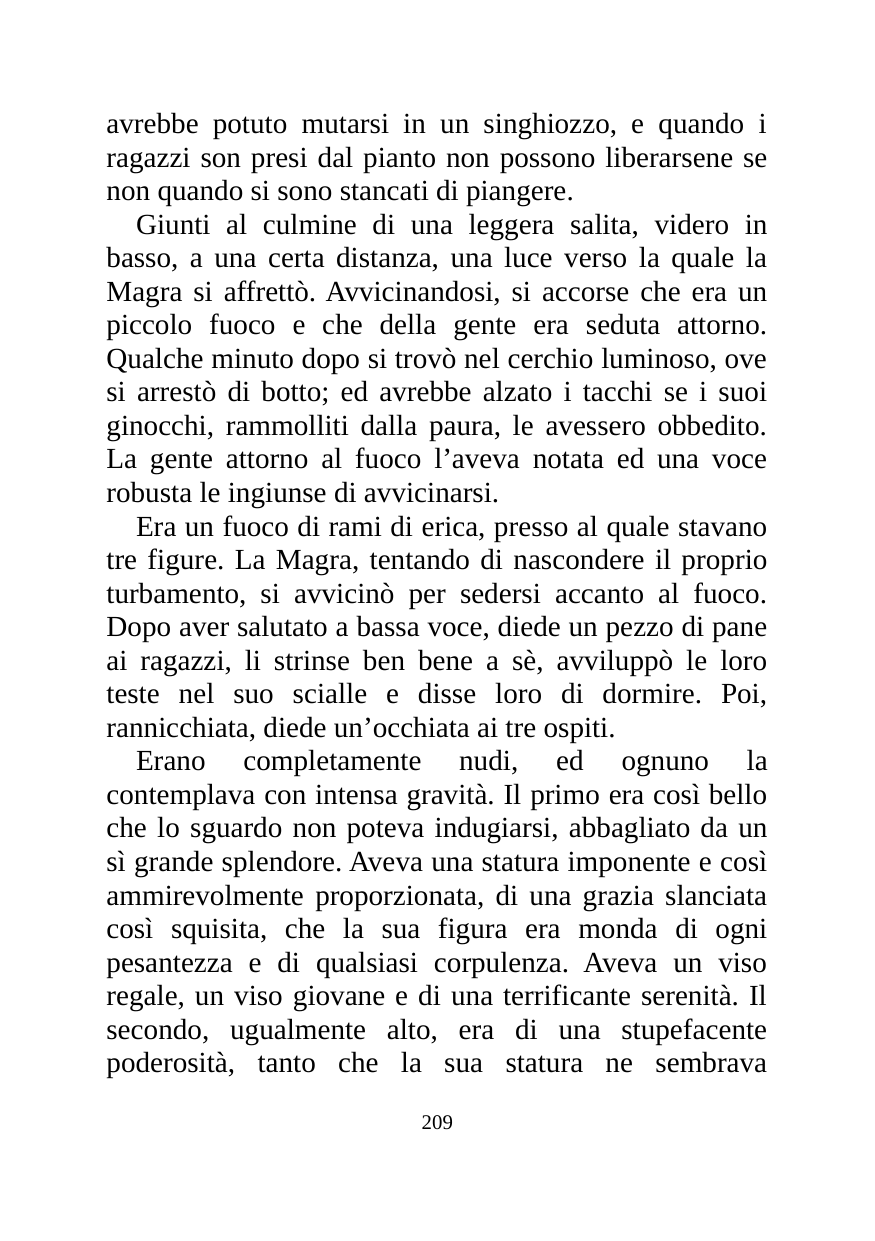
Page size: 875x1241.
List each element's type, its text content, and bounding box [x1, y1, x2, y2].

text Era un fuoco di rami di erica, presso al quale stavano tre figure. La Magra, tentando di nascondere il proprio turbamento, si avvicinò per sedersi accanto al fuoco. Dopo aver salutato a bassa voce, diede un pezzo di pane ai ragazzi, li strinse ben bene a sè, avviluppò le loro teste nel suo scialle e disse loro di dormire. Poi, rannicchiata, diede un’occhiata ai tre ospiti. [106, 509, 768, 743]
text avrebbe potuto mutarsi in un singhiozzo, e quando i ragazzi son presi dal pianto non possono liberarsene se non quando si sono stancati di piangere. [106, 106, 768, 207]
text Giunti al culmine di una leggera salita, videro in basso, a una certa distanza, una luce verso la quale la Magra si affrettò. Avvicinandosi, si accorse che era un piccolo fuoco e che della gente era seduta attorno. Qualche minuto dopo si trovò nel cerchio luminoso, ove si arrestò di botto; ed avrebbe alzato i tacchi se i suoi ginocchi, rammolliti dalla paura, le avessero obbedito. La gente attorno al fuoco l’aveva notata ed una voce robusta le ingiunse di avvicinarsi. [106, 207, 768, 509]
text Erano completamente nudi, ed ognuno la contemplava con intensa gravità. Il primo era così bello che lo sguardo non poteva indugiarsi, abbagliato da un sì grande splendore. Aveva una statura imponente e così ammirevolmente proporzionata, di una grazia slanciata così squisita, che la sua figura era monda di ogni pesantezza e di qualsiasi corpulenza. Aveva un viso regale, un viso giovane e di una terrificante serenità. Il secondo, ugualmente alto, era di una stupefacente poderosità, tanto che la sua statura ne sembrava [106, 743, 768, 1079]
